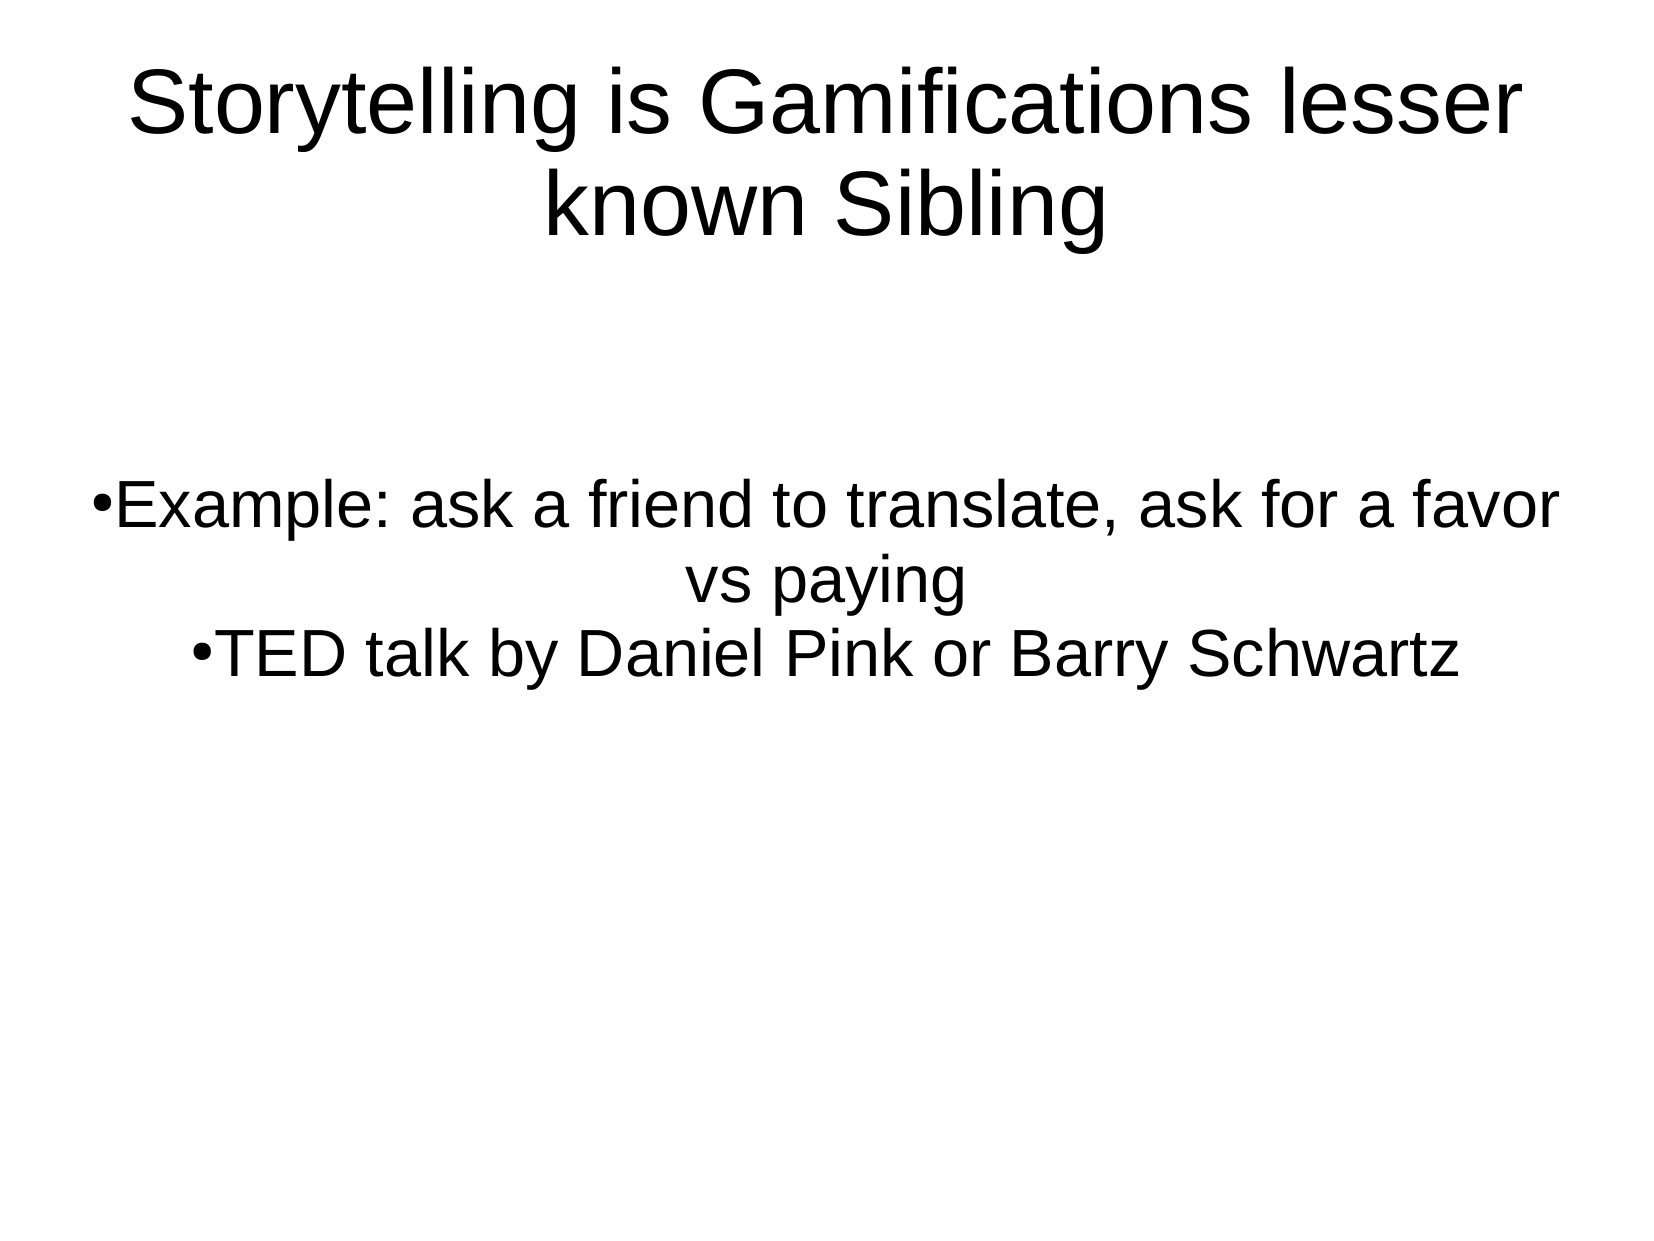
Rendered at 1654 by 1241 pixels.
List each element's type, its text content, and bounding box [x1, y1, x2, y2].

subtitle Example: ask a friend to translate, ask for a favor vs paying TED talk by Daniel Pink or Barry Schwartz [82, 257, 1571, 1109]
title Storytelling is Gamifications lesser known Sibling [82, 49, 1571, 257]
